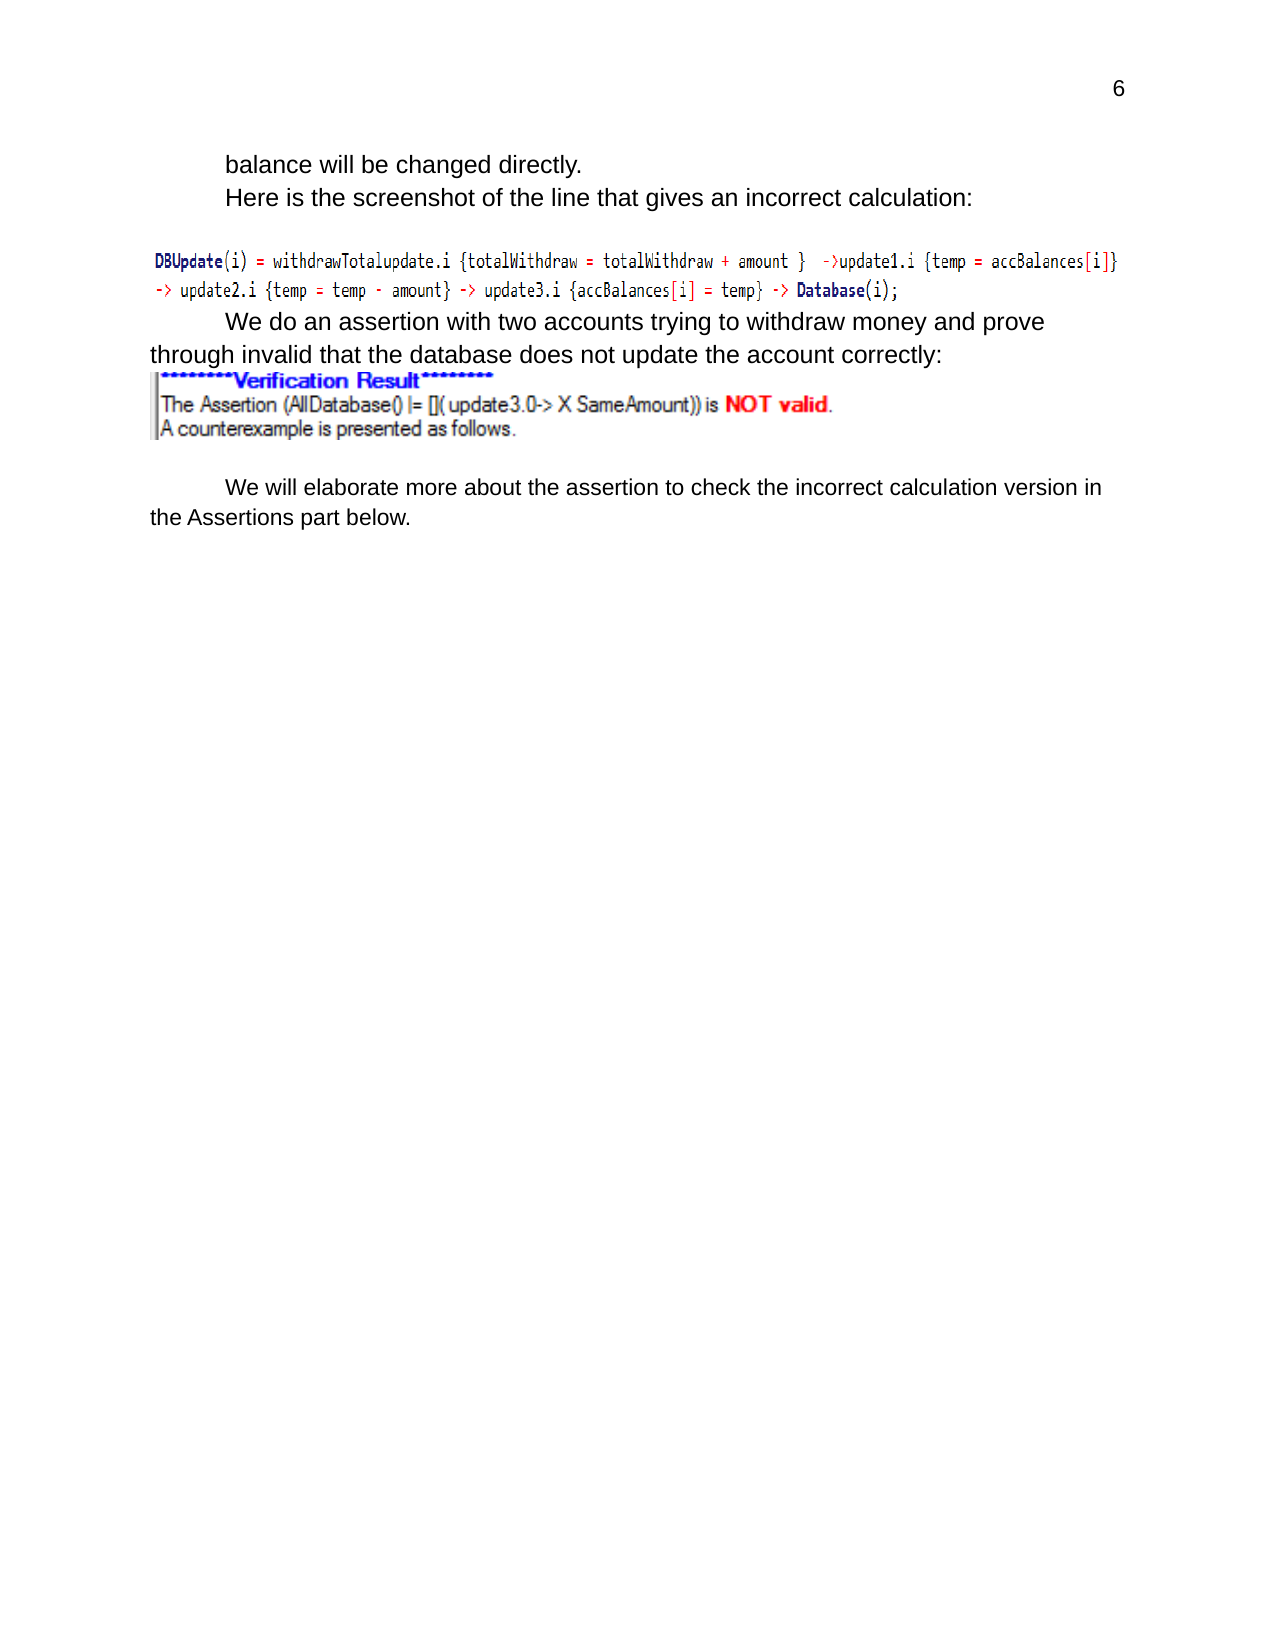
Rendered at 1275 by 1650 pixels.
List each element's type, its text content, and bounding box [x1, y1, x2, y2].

text balance will be changed directly. [225, 150, 1125, 179]
picture [150, 249, 1125, 303]
picture [150, 372, 849, 440]
text We will elaborate more about the assertion to check the incorrect calculation version in the Assertions part below. [150, 474, 1125, 530]
text We do an assertion with two accounts trying to withdraw money and prove through invalid that the database does not update the account correctly: [150, 307, 1125, 368]
text Here is the screenshot of the line that gives an incorrect calculation: [225, 183, 1125, 212]
